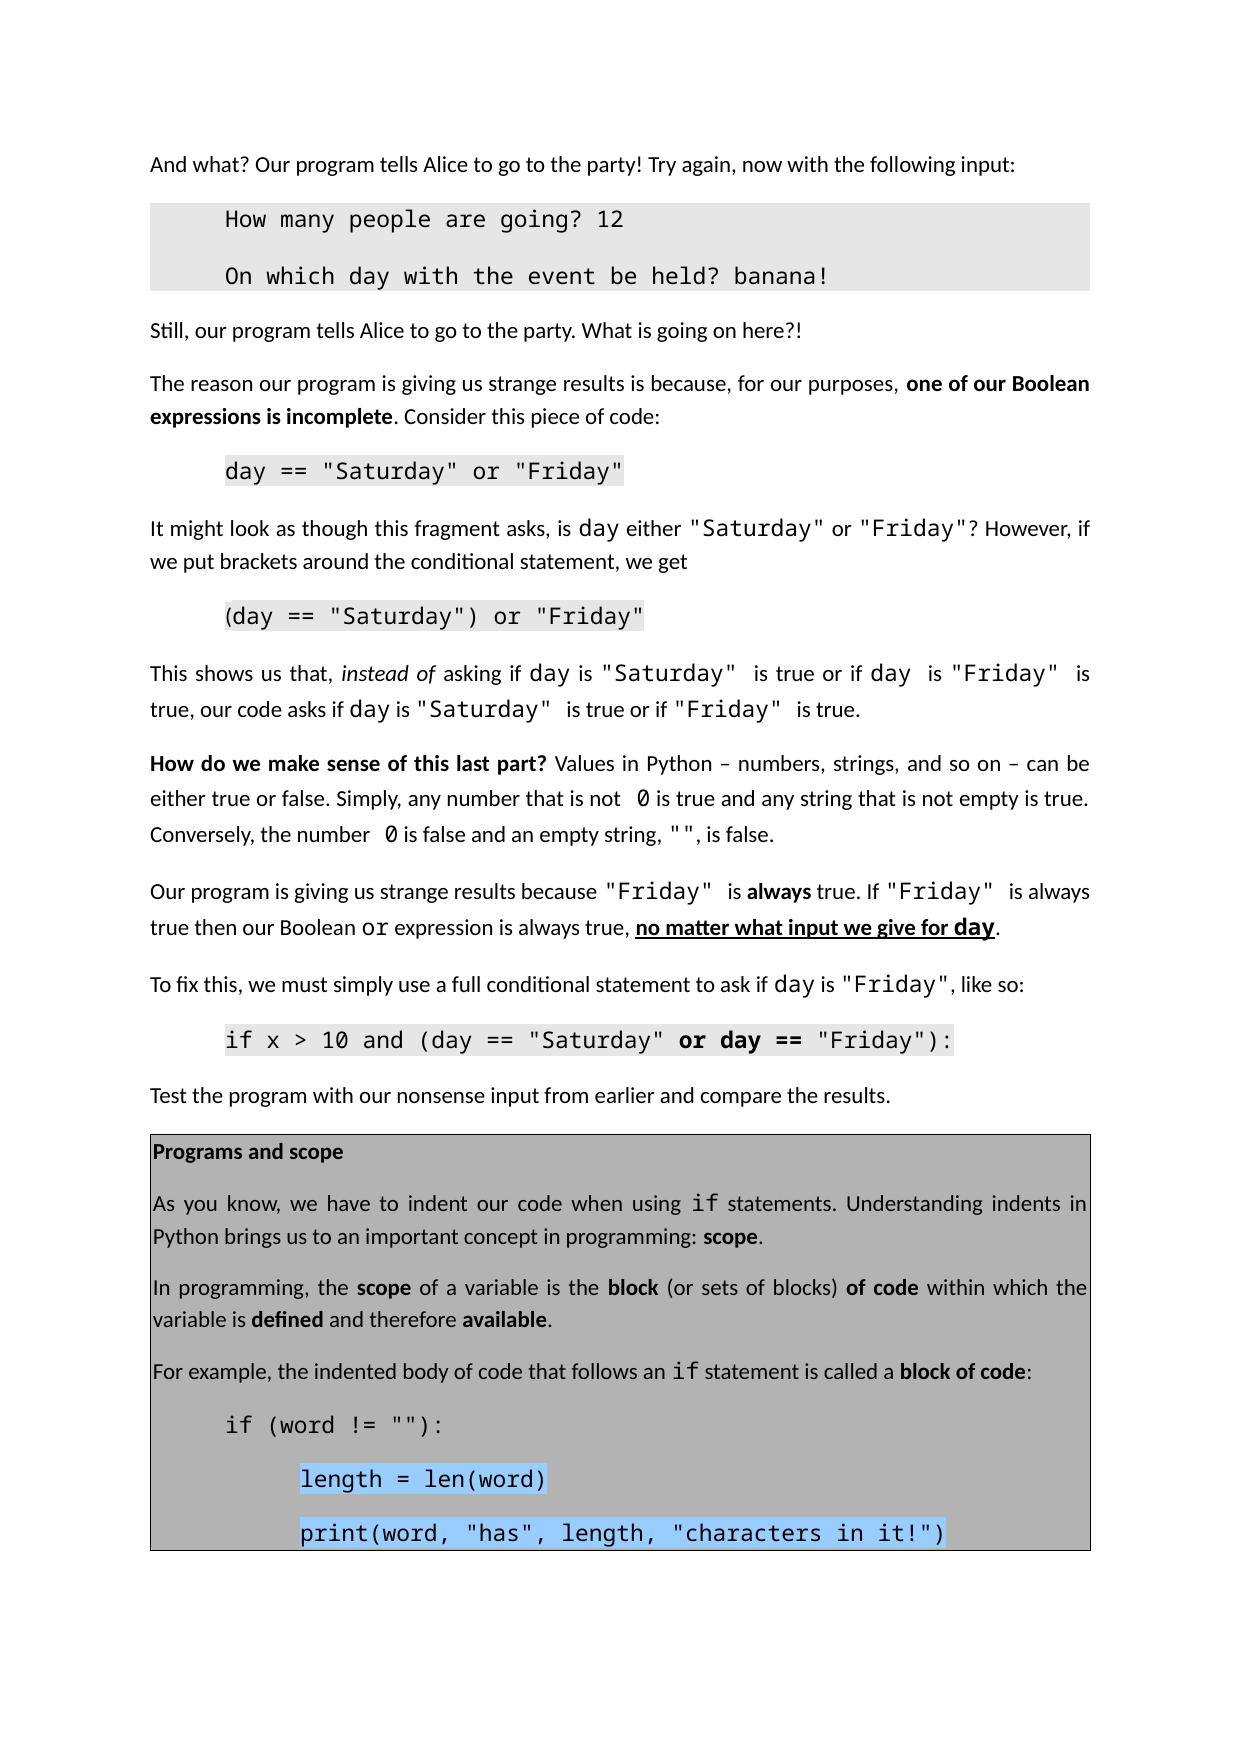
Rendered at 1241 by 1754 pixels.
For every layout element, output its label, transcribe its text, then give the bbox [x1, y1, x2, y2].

text Still, our program tells Alice to go to the party. What is going on here?! [150, 317, 1090, 344]
text length = len(word) [151, 1460, 1090, 1494]
text Programs and scope [151, 1135, 1090, 1165]
text It might look as though this fragment asks, is day either "Saturday" or "Friday"? However, if we put brackets around the conditional statement, we get [150, 512, 1090, 575]
text (day == "Saturday") or "Friday" [150, 600, 1090, 631]
text Our program is giving us strange results because "Friday" is always true. If "Friday" is always true then our Boolean or expression is always true, no matter what input we give for day. [150, 875, 1090, 942]
text print(word, "has", length, "characters in it!") [151, 1514, 1090, 1550]
text if (word != ""): [151, 1406, 1090, 1440]
text On which day with the event be held? banana! [150, 260, 1090, 291]
text As you know, we have to indent our code when using if statements. Understanding indents in Python brings us to an important concept in programming: scope. [151, 1184, 1090, 1250]
text And what? Our program tells Alice to go to the party! Try again, now with the following input: [150, 150, 1090, 178]
text How do we make sense of this last part? Values in Python – numbers, strings, and so on – can be either true or false. Simply, any number that is not 0 is true and any string that is not empty is true. Conversely, the number 0 is false and an empty string, "", is false. [150, 749, 1090, 849]
text if x > 10 and (day == "Saturday" or day == "Friday"): [150, 1024, 1090, 1056]
text In programming, the scope of a variable is the block (or sets of blocks) of code within which the variable is defined and therefore available. [151, 1270, 1090, 1333]
text For example, the indented body of code that follows an if statement is called a block of code: [151, 1352, 1090, 1386]
text Test the program with our nonsense input from earlier and compare the results. [150, 1081, 1090, 1109]
text This shows us that, instead of asking if day is "Saturday" is true or if day is "Friday" is true, our code asks if day is "Saturday" is true or if "Friday" is true. [150, 657, 1090, 724]
text The reason our program is giving us strange results is because, for our purposes, one of our Boolean expressions is incomplete. Consider this piece of code: [150, 369, 1090, 430]
text How many people are going? 12 [150, 203, 1090, 234]
text To fix this, we must simply use a full conditional statement to ask if day is "Friday", like so: [150, 968, 1090, 999]
text day == "Saturday" or "Friday" [150, 455, 1090, 486]
